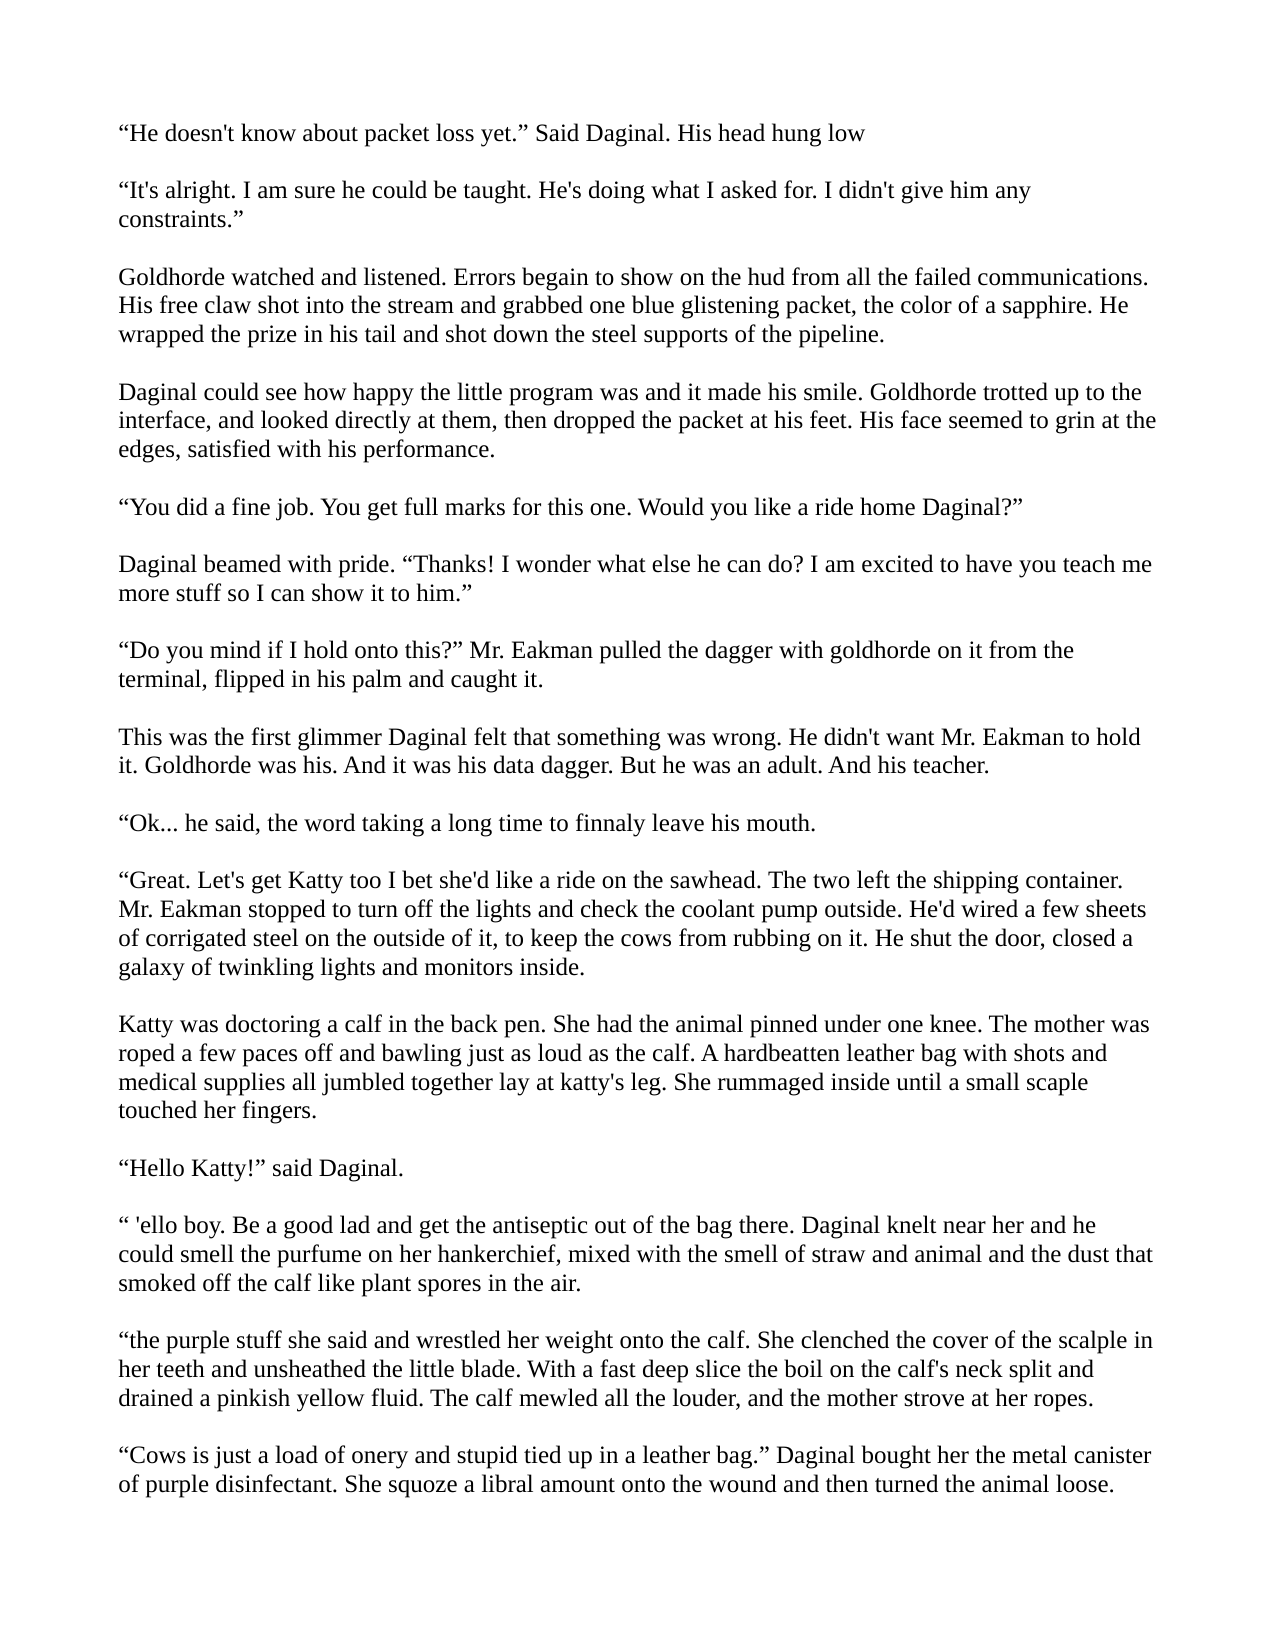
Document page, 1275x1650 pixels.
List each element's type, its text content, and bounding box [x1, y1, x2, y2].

text This was the first glimmer Daginal felt that something was wrong. He didn't want Mr. Eakman to hold it. Goldhorde was his. And it was his data dagger. But he was an adult. And his teacher. [118, 722, 1157, 779]
text “He doesn't know about packet loss yet.” Said Daginal. His head hung low [118, 118, 1157, 147]
text “It's alright. I am sure he could be taught. He's doing what I asked for. I didn't give him any constraints.” Goldhorde watched and listened. Errors begain to show on the hud from all the failed communications. His free claw shot into the stream and grabbed one blue glistening packet, the color of a sapphire. He wrapped the prize in his tail and shot down the steel supports of the pipeline. [118, 176, 1157, 348]
text Daginal beamed with pride. “Thanks! I wonder what else he can do? I am excited to have you teach me more stuff so I can show it to him.” [118, 549, 1157, 607]
text Katty was doctoring a calf in the back pen. She had the animal pinned under one knee. The mother was roped a few paces off and bawling just as loud as the calf. A hardbeatten leather bag with shots and medical supplies all jumbled together lay at katty's leg. She rummaged inside until a small scaple touched her fingers. [118, 1009, 1157, 1124]
text “You did a fine job. You get full marks for this one. Would you like a ride home Daginal?” [118, 492, 1157, 521]
text “Cows is just a load of onery and stupid tied up in a leather bag.” Daginal bought her the metal canister of purple disinfectant. She squoze a libral amount onto the wound and then turned the animal loose. [118, 1441, 1157, 1498]
text “Great. Let's get Katty too I bet she'd like a ride on the sawhead. The two left the shipping container. Mr. Eakman stopped to turn off the lights and check the coolant pump outside. He'd wired a few sheets of corrigated steel on the outside of it, to keep the cows from rubbing on it. He shut the door, closed a galaxy of twinkling lights and monitors inside. [118, 866, 1157, 981]
text “ 'ello boy. Be a good lad and get the antiseptic out of the bag there. Daginal knelt near her and he could smell the purfume on her hankerchief, mixed with the smell of straw and animal and the dust that smoked off the calf like plant spores in the air. [118, 1211, 1157, 1297]
text “the purple stuff she said and wrestled her weight onto the calf. She clenched the cover of the scalple in her teeth and unsheathed the little blade. With a fast deep slice the boil on the calf's neck split and drained a pinkish yellow fluid. The calf mewled all the louder, and the mother strove at her ropes. [118, 1326, 1157, 1412]
text “Ok... he said, the word taking a long time to finnaly leave his mouth. [118, 808, 1157, 837]
text “Do you mind if I hold onto this?” Mr. Eakman pulled the dagger with goldhorde on it from the terminal, flipped in his palm and caught it. [118, 636, 1157, 693]
text Daginal could see how happy the little program was and it made his smile. Goldhorde trotted up to the interface, and looked directly at them, then dropped the packet at his feet. His face seemed to grin at the edges, satisfied with his performance. [118, 377, 1157, 463]
text “Hello Katty!” said Daginal. [118, 1153, 1157, 1182]
